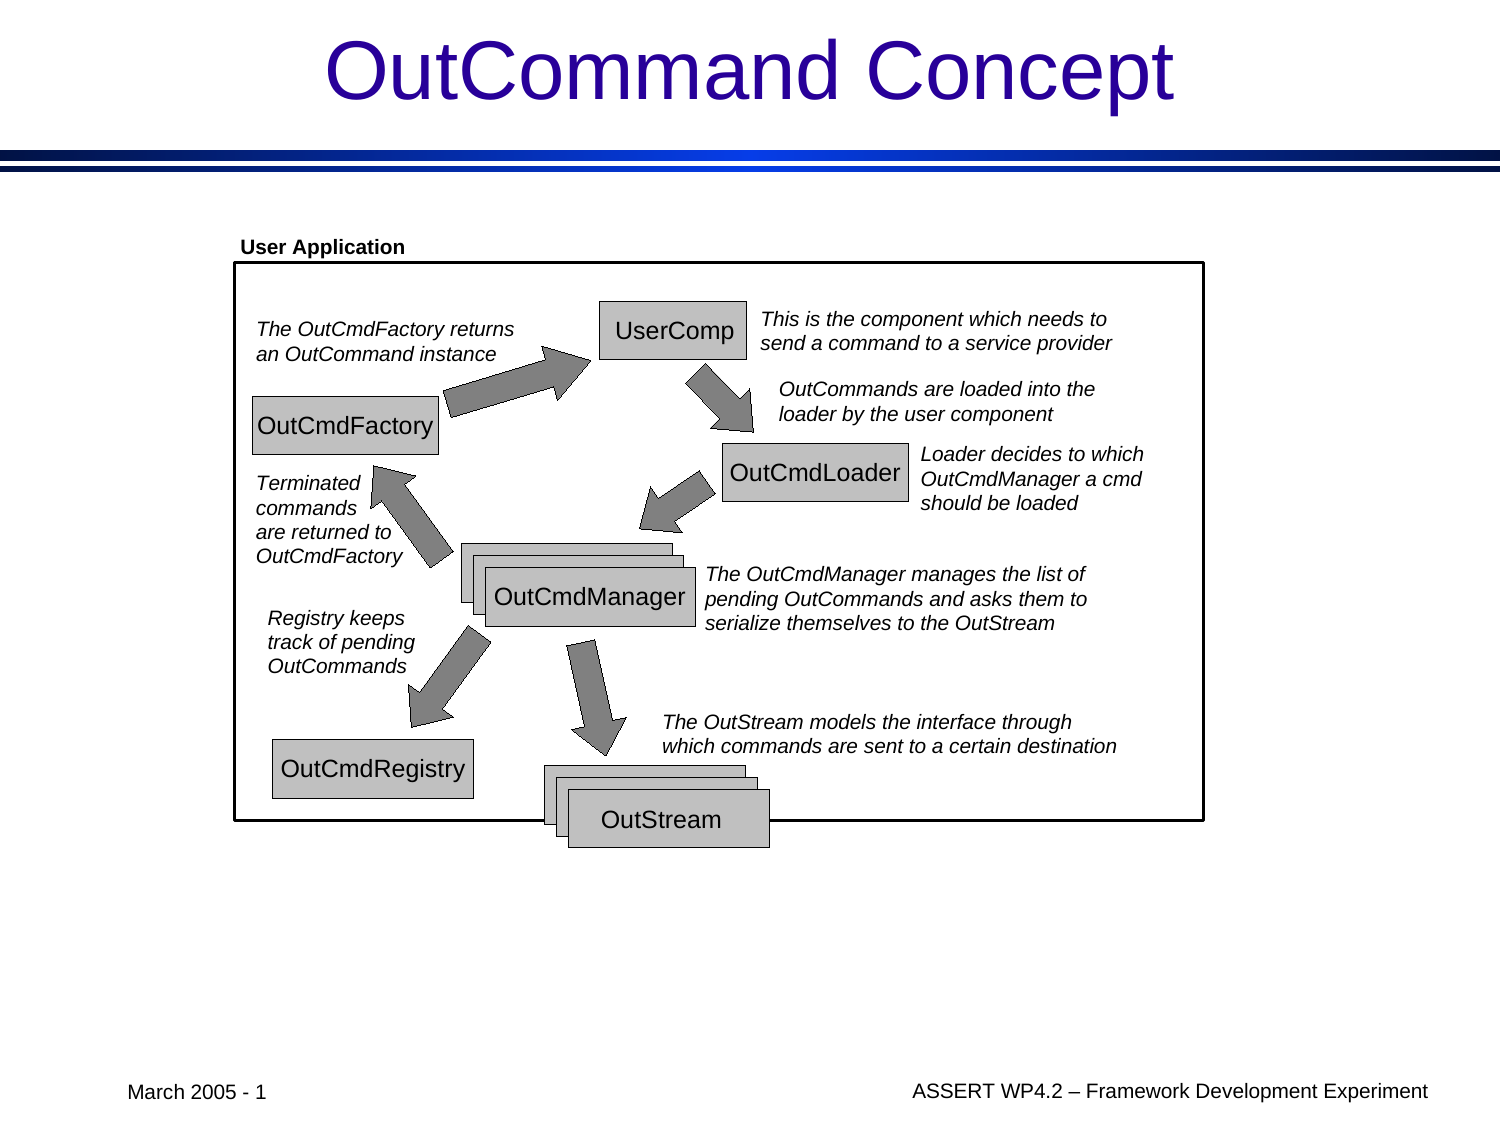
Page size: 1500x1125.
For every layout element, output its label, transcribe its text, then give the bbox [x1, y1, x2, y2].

text_box [461, 543, 696, 627]
text_box The OutStream models the interface through which commands are sent to a certain destination [656, 703, 1124, 765]
title OutCommand Concept [0, 0, 1500, 138]
text_box [544, 765, 770, 848]
text_box [408, 625, 491, 728]
text_box OutCmdFactory [257, 410, 434, 440]
text_box Terminated commands are returned to OutCmdFactory [249, 465, 439, 575]
text_box [639, 470, 716, 533]
text_box [599, 301, 747, 360]
text_box OutStream [600, 803, 723, 834]
text_box The OutCmdFactory returns an OutCommand instance [250, 310, 599, 372]
text_box [722, 443, 909, 502]
text_box This is the component which needs to send a command to a service provider [754, 300, 1119, 370]
text_box OutCommands are loaded into the loader by the user component [773, 370, 1171, 441]
text_box [439, 531, 454, 562]
text_box UserComp [615, 315, 735, 345]
text_box User Application [234, 228, 494, 265]
text_box [566, 639, 627, 756]
text_box OutCmdRegistry [280, 753, 466, 783]
text_box The OutCmdManager manages the list of pending OutCommands and asks them to serialize themselves to the OutStream [699, 555, 1100, 641]
text_box [252, 396, 439, 455]
text_box OutCmdManager [493, 581, 687, 611]
text_box Registry keeps track of pending OutCommands [261, 599, 451, 685]
text_box [272, 739, 474, 799]
text_box OutCmdLoader [729, 457, 902, 488]
text_box [685, 363, 754, 433]
text_box Loader decides to which OutCmdManager a cmd should be loaded [914, 436, 1163, 522]
text_box [443, 372, 582, 418]
